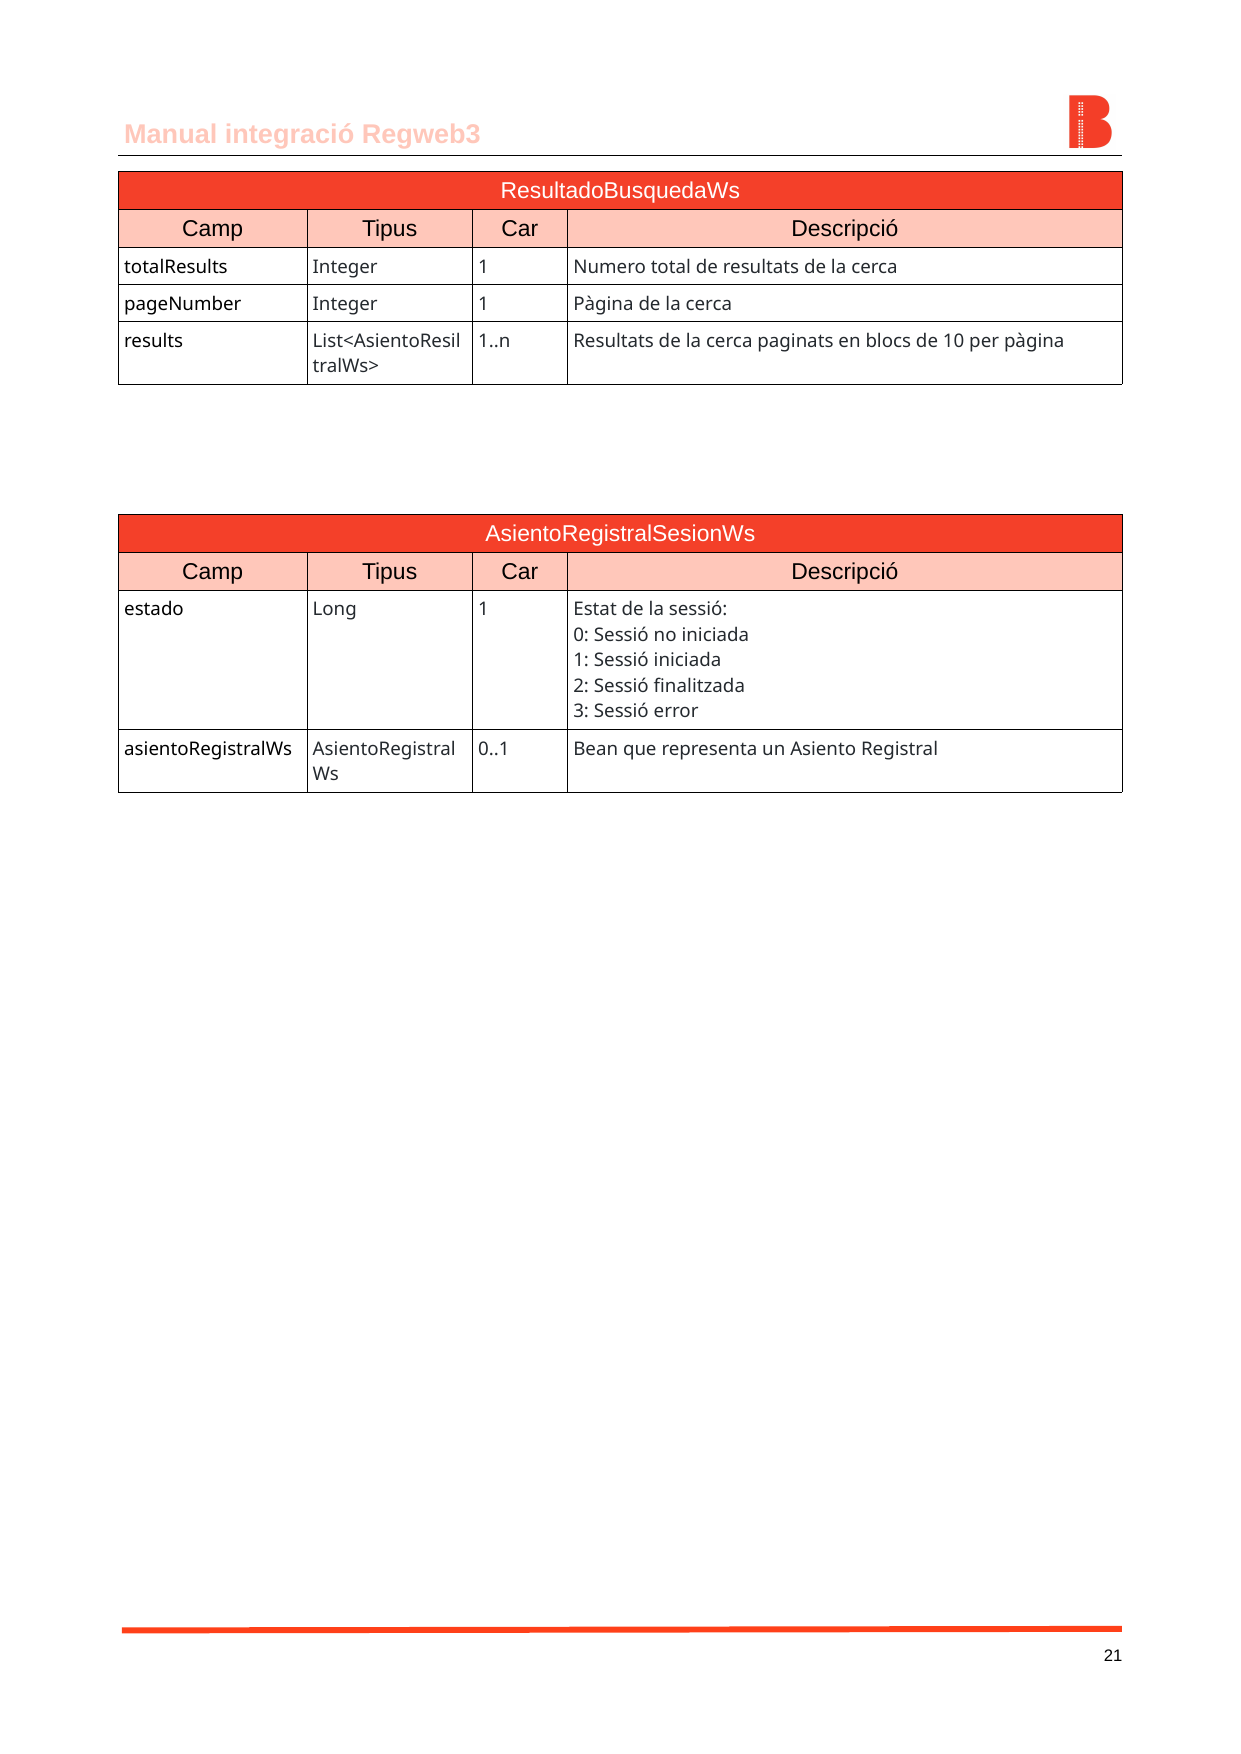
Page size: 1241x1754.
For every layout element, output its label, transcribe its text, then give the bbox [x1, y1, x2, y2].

picture [1063, 94, 1117, 150]
table_cell pageNumber [119, 285, 307, 321]
table_cell AsientoRegistralWs [308, 730, 472, 792]
table_cell 1 [473, 591, 567, 729]
table_cell Resultats de la cerca paginats en blocs de 10 per pàgina [568, 322, 1122, 384]
table_cell 1 [473, 248, 567, 284]
table_cell List<AsientoResiltralWs> [308, 322, 472, 384]
table_cell Camp [119, 553, 307, 590]
table_cell Long [308, 591, 472, 729]
table_header AsientoRegistralSesionWs [119, 515, 1122, 552]
table_cell Bean que representa un Asiento Registral [568, 730, 1122, 792]
table_header ResultadoBusquedaWs [119, 172, 1122, 209]
table_cell 0..1 [473, 730, 567, 792]
table_cell Descripció [568, 210, 1122, 247]
table_cell Numero total de resultats de la cerca [568, 248, 1122, 284]
table_cell Car [473, 553, 567, 590]
table_cell Tipus [308, 210, 472, 247]
table_cell asientoRegistralWs [119, 730, 307, 792]
table_cell Car [473, 210, 567, 247]
table_cell results [119, 322, 307, 384]
table_cell Tipus [308, 553, 472, 590]
table_cell 1 [473, 285, 567, 321]
table_cell Estat de la sessió: 0: Sessió no iniciada 1: Sessió iniciada 2: Sessió finalitzada 3: Sessió error [568, 591, 1122, 729]
table_cell Descripció [568, 553, 1122, 590]
table_cell estado [119, 591, 307, 729]
table_cell totalResults [119, 248, 307, 284]
table_cell 1..n [473, 322, 567, 384]
table_cell Pàgina de la cerca [568, 285, 1122, 321]
table_cell Integer [308, 248, 472, 284]
table_cell Integer [308, 285, 472, 321]
table_cell Camp [119, 210, 307, 247]
